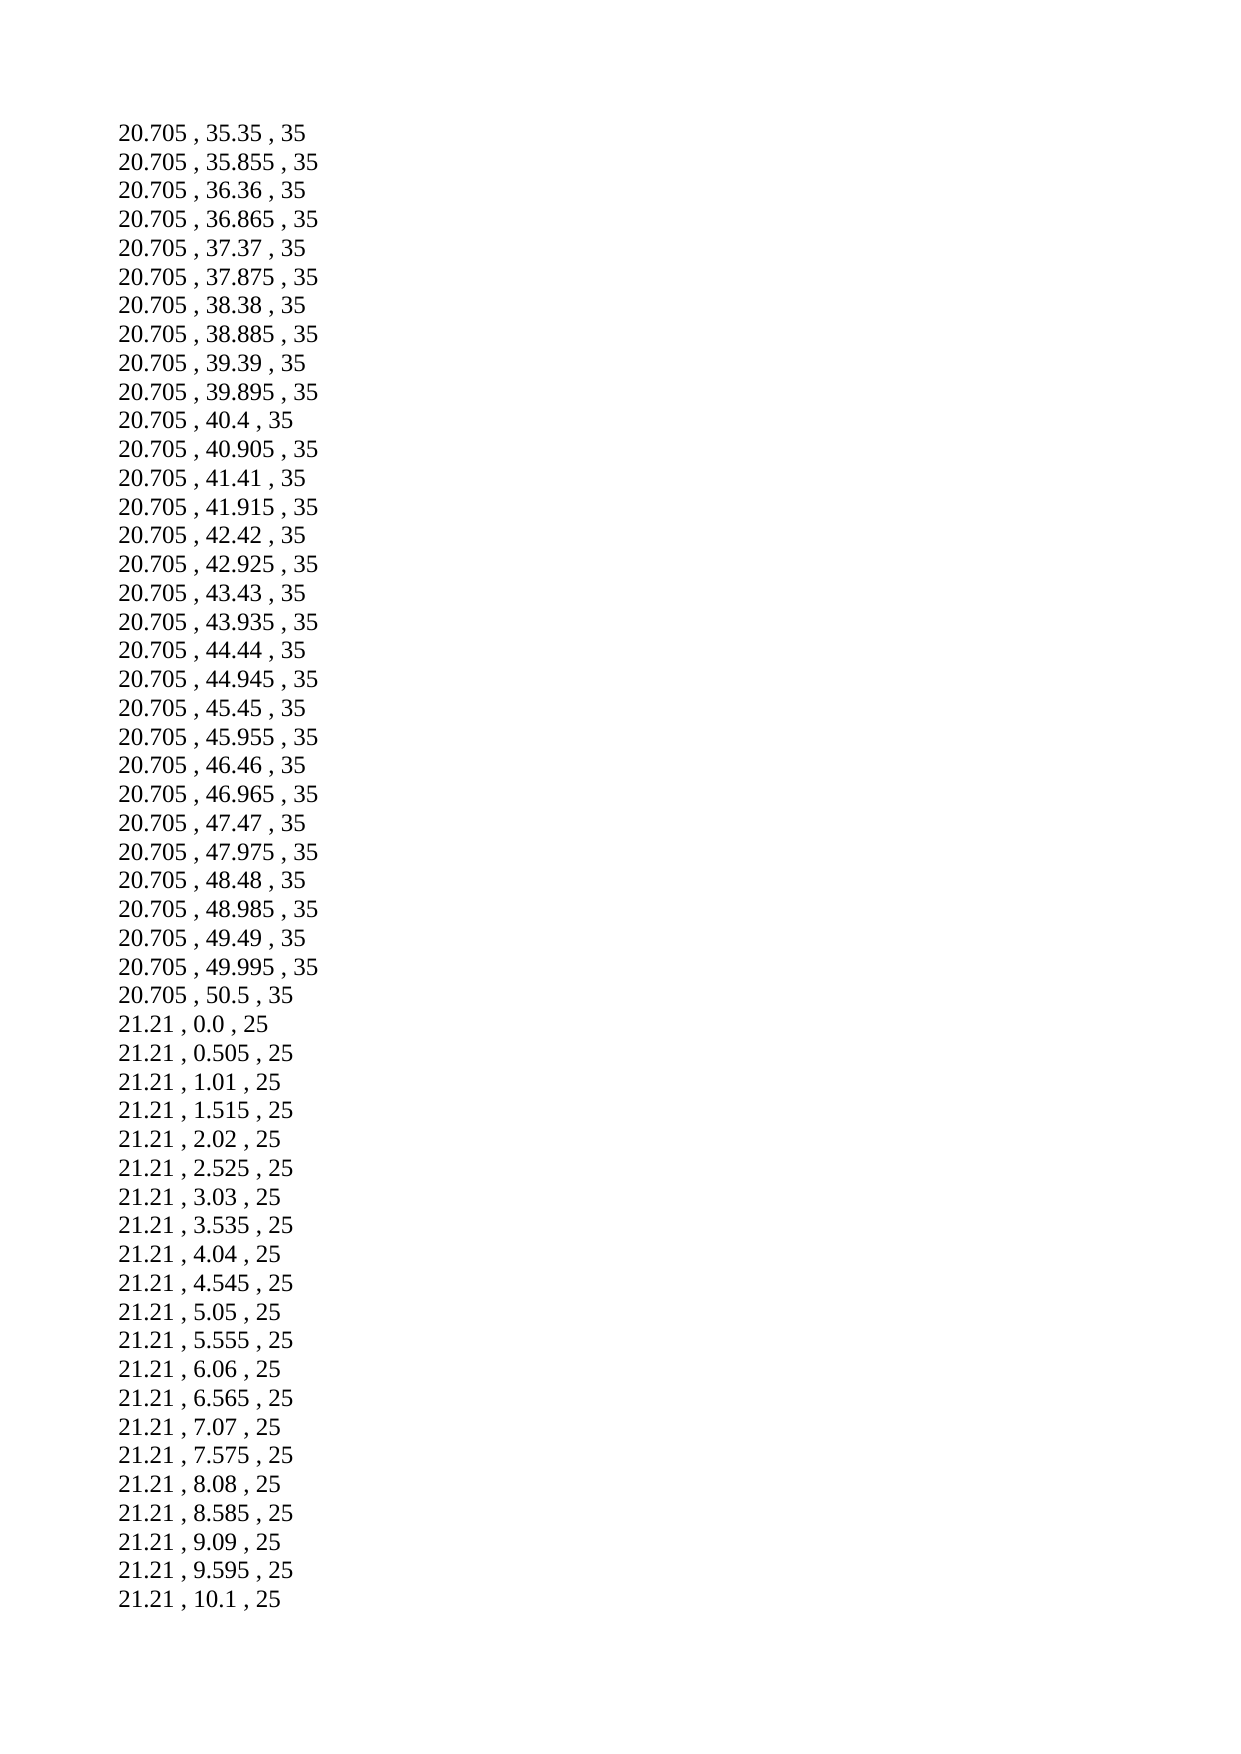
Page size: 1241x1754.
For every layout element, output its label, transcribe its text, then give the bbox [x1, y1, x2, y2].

text 21.21 , 3.03 , 25 [118, 1182, 1122, 1211]
text 20.705 , 44.44 , 35 [118, 636, 1122, 664]
text 21.21 , 8.08 , 25 [118, 1469, 1122, 1498]
text 20.705 , 36.36 , 35 [118, 176, 1122, 204]
text 21.21 , 2.525 , 25 [118, 1153, 1122, 1182]
text 20.705 , 40.905 , 35 [118, 434, 1122, 463]
text 20.705 , 39.39 , 35 [118, 348, 1122, 377]
text 20.705 , 38.885 , 35 [118, 319, 1122, 348]
text 20.705 , 47.975 , 35 [118, 837, 1122, 866]
text 21.21 , 4.545 , 25 [118, 1268, 1122, 1297]
text 20.705 , 42.925 , 35 [118, 549, 1122, 578]
text 20.705 , 48.48 , 35 [118, 866, 1122, 894]
text 21.21 , 2.02 , 25 [118, 1124, 1122, 1153]
text 20.705 , 46.965 , 35 [118, 779, 1122, 808]
text 20.705 , 41.915 , 35 [118, 492, 1122, 521]
text 20.705 , 43.935 , 35 [118, 607, 1122, 636]
text 21.21 , 9.09 , 25 [118, 1527, 1122, 1556]
text 20.705 , 41.41 , 35 [118, 463, 1122, 492]
text 20.705 , 50.5 , 35 [118, 981, 1122, 1009]
text 21.21 , 8.585 , 25 [118, 1498, 1122, 1527]
text 21.21 , 5.05 , 25 [118, 1297, 1122, 1326]
text 20.705 , 38.38 , 35 [118, 291, 1122, 319]
text 21.21 , 10.1 , 25 [118, 1584, 1122, 1613]
text 20.705 , 39.895 , 35 [118, 377, 1122, 406]
text 21.21 , 9.595 , 25 [118, 1556, 1122, 1584]
text 20.705 , 49.49 , 35 [118, 923, 1122, 952]
text 20.705 , 45.45 , 35 [118, 693, 1122, 722]
text 20.705 , 47.47 , 35 [118, 808, 1122, 837]
text 20.705 , 35.35 , 35 [118, 118, 1122, 147]
text 20.705 , 40.4 , 35 [118, 406, 1122, 434]
text 21.21 , 0.0 , 25 [118, 1009, 1122, 1038]
text 21.21 , 5.555 , 25 [118, 1326, 1122, 1354]
text 20.705 , 48.985 , 35 [118, 894, 1122, 923]
text 20.705 , 45.955 , 35 [118, 722, 1122, 751]
text 20.705 , 44.945 , 35 [118, 664, 1122, 693]
text 21.21 , 0.505 , 25 [118, 1038, 1122, 1067]
text 21.21 , 7.575 , 25 [118, 1441, 1122, 1469]
text 21.21 , 3.535 , 25 [118, 1211, 1122, 1239]
text 21.21 , 6.565 , 25 [118, 1383, 1122, 1412]
text 21.21 , 7.07 , 25 [118, 1412, 1122, 1441]
text 20.705 , 43.43 , 35 [118, 578, 1122, 607]
text 21.21 , 6.06 , 25 [118, 1354, 1122, 1383]
text 21.21 , 1.515 , 25 [118, 1096, 1122, 1124]
text 21.21 , 1.01 , 25 [118, 1067, 1122, 1096]
text 20.705 , 46.46 , 35 [118, 751, 1122, 779]
text 20.705 , 35.855 , 35 [118, 147, 1122, 176]
text 21.21 , 4.04 , 25 [118, 1239, 1122, 1268]
text 20.705 , 42.42 , 35 [118, 521, 1122, 549]
text 20.705 , 37.37 , 35 [118, 233, 1122, 262]
text 20.705 , 37.875 , 35 [118, 262, 1122, 291]
text 20.705 , 49.995 , 35 [118, 952, 1122, 981]
text 20.705 , 36.865 , 35 [118, 204, 1122, 233]
